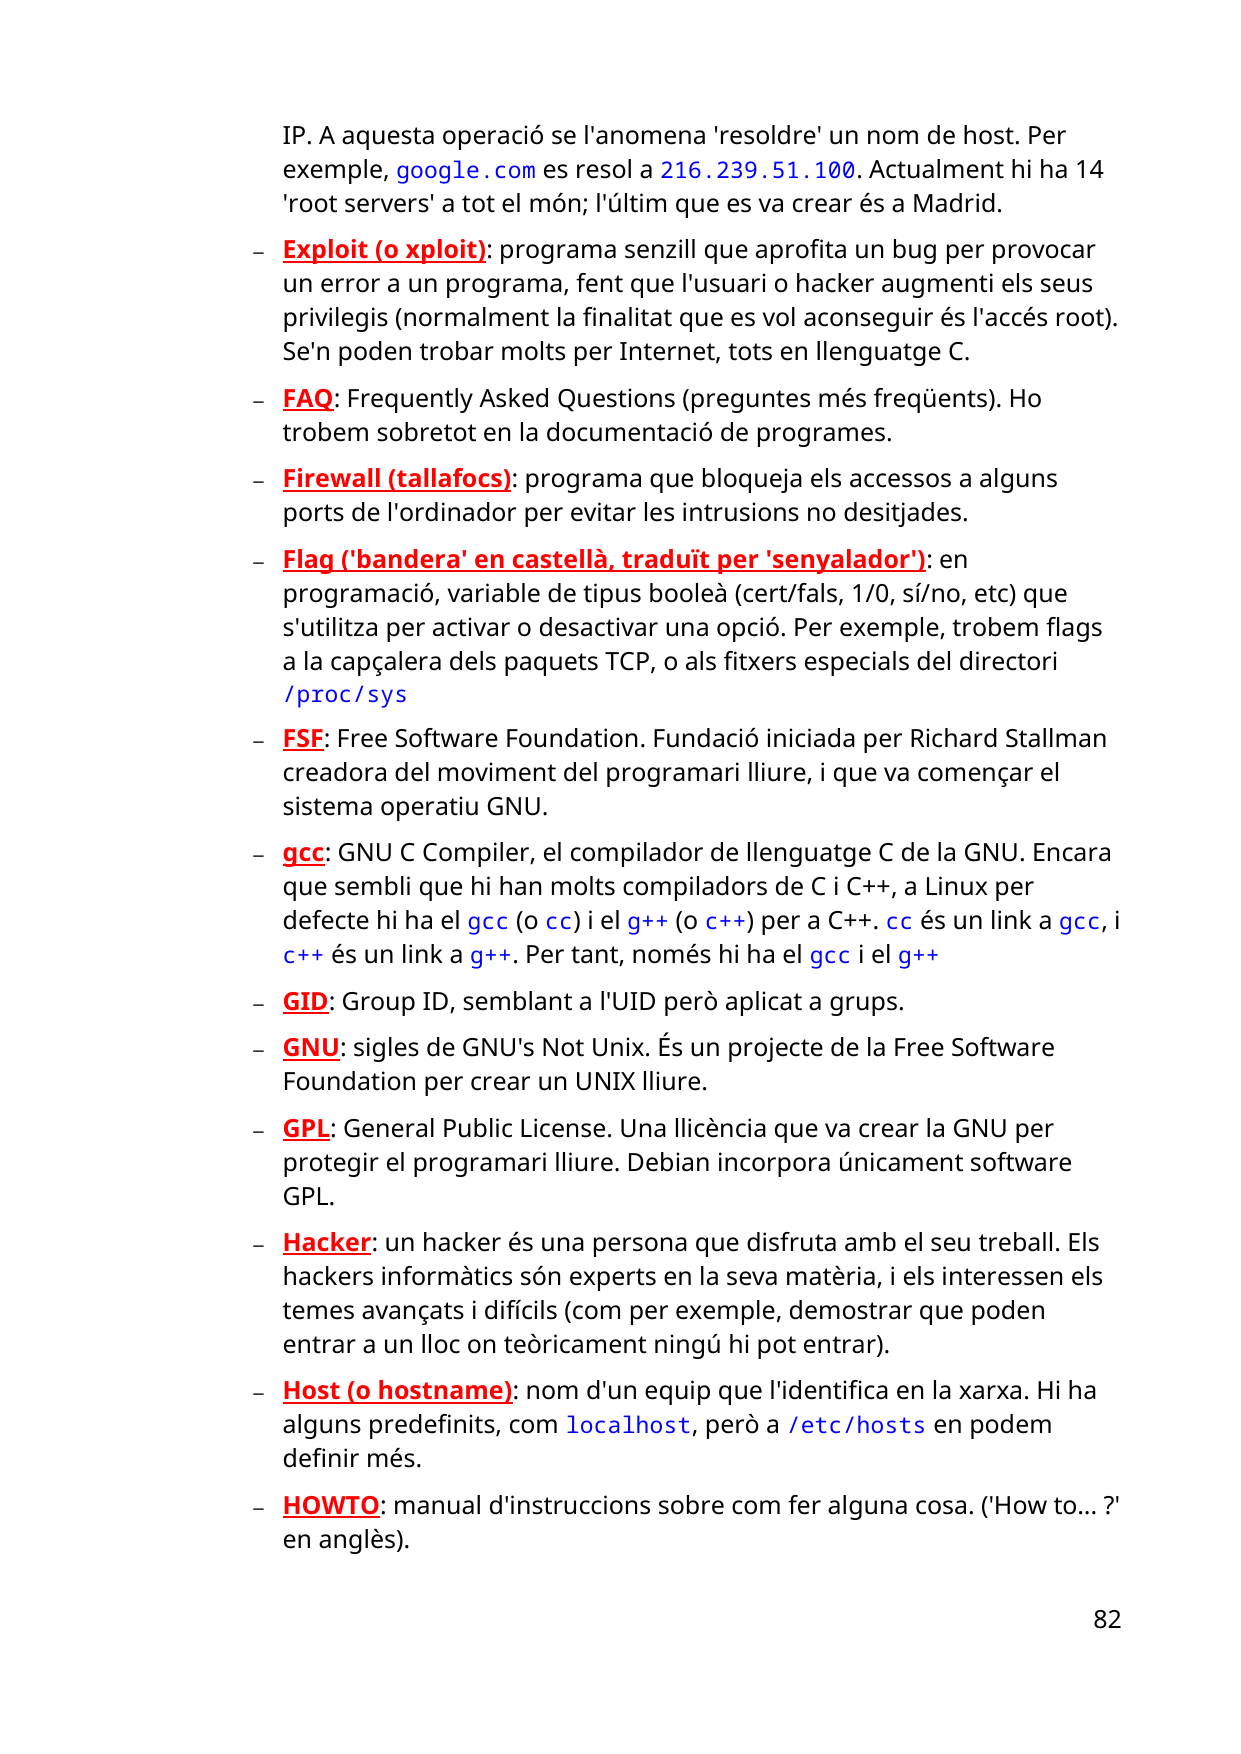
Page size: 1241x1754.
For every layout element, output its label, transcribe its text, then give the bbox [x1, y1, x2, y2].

list FSF: Free Software Foundation. Fundació iniciada per Richard Stallman creadora del moviment del programari lliure, i que va començar el sistema operatiu GNU. [253, 721, 1122, 823]
list GID: Group ID, semblant a l'UID però aplicat a grups. [253, 984, 1122, 1018]
list IP. A aquesta operació se l'anomena 'resoldre' un nom de host. Per exemple, google.com es resol a 216.239.51.100. Actualment hi ha 14 'root servers' a tot el món; l'últim que es va crear és a Madrid. [253, 118, 1122, 220]
list GPL: General Public License. Una llicència que va crear la GNU per protegir el programari lliure. Debian incorpora únicament software GPL. [253, 1111, 1122, 1212]
list gcc: GNU C Compiler, el compilador de llenguatge C de la GNU. Encara que sembli que hi han molts compiladors de C i C++, a Linux per defecte hi ha el gcc (o cc) i el g++ (o c++) per a C++. cc és un link a gcc, i c++ és un link a g++. Per tant, només hi ha el gcc i el g++ [253, 835, 1122, 971]
list HOWTO: manual d'instruccions sobre com fer alguna cosa. ('How to... ?' en anglès). [253, 1488, 1122, 1556]
list FAQ: Frequently Asked Questions (preguntes més freqüents). Ho trobem sobretot en la documentació de programes. [253, 381, 1122, 449]
list Host (o hostname): nom d'un equip que l'identifica en la xarxa. Hi ha alguns predefinits, com localhost, però a /etc/hosts en podem definir més. [253, 1373, 1122, 1475]
list Hacker: un hacker és una persona que disfruta amb el seu treball. Els hackers informàtics són experts en la seva matèria, i els interessen els temes avançats i difícils (com per exemple, demostrar que poden entrar a un lloc on teòricament ningú hi pot entrar). [253, 1225, 1122, 1361]
list Firewall (tallafocs): programa que bloqueja els accessos a alguns ports de l'ordinador per evitar les intrusions no desitjades. [253, 461, 1122, 529]
list GNU: sigles de GNU's Not Unix. És un projecte de la Free Software Foundation per crear un UNIX lliure. [253, 1030, 1122, 1098]
list Exploit (o xploit): programa senzill que aprofita un bug per provocar un error a un programa, fent que l'usuari o hacker augmenti els seus privilegis (normalment la finalitat que es vol aconseguir és l'accés root). Se'n poden trobar molts per Internet, tots en llenguatge C. [253, 232, 1122, 368]
list Flag ('bandera' en castellà, traduït per 'senyalador'): en programació, variable de tipus booleà (cert/fals, 1/0, sí/no, etc) que s'utilitza per activar o desactivar una opció. Per exemple, trobem flags a la capçalera dels paquets TCP, o als fitxers especials del directori /proc/sys [253, 542, 1122, 708]
